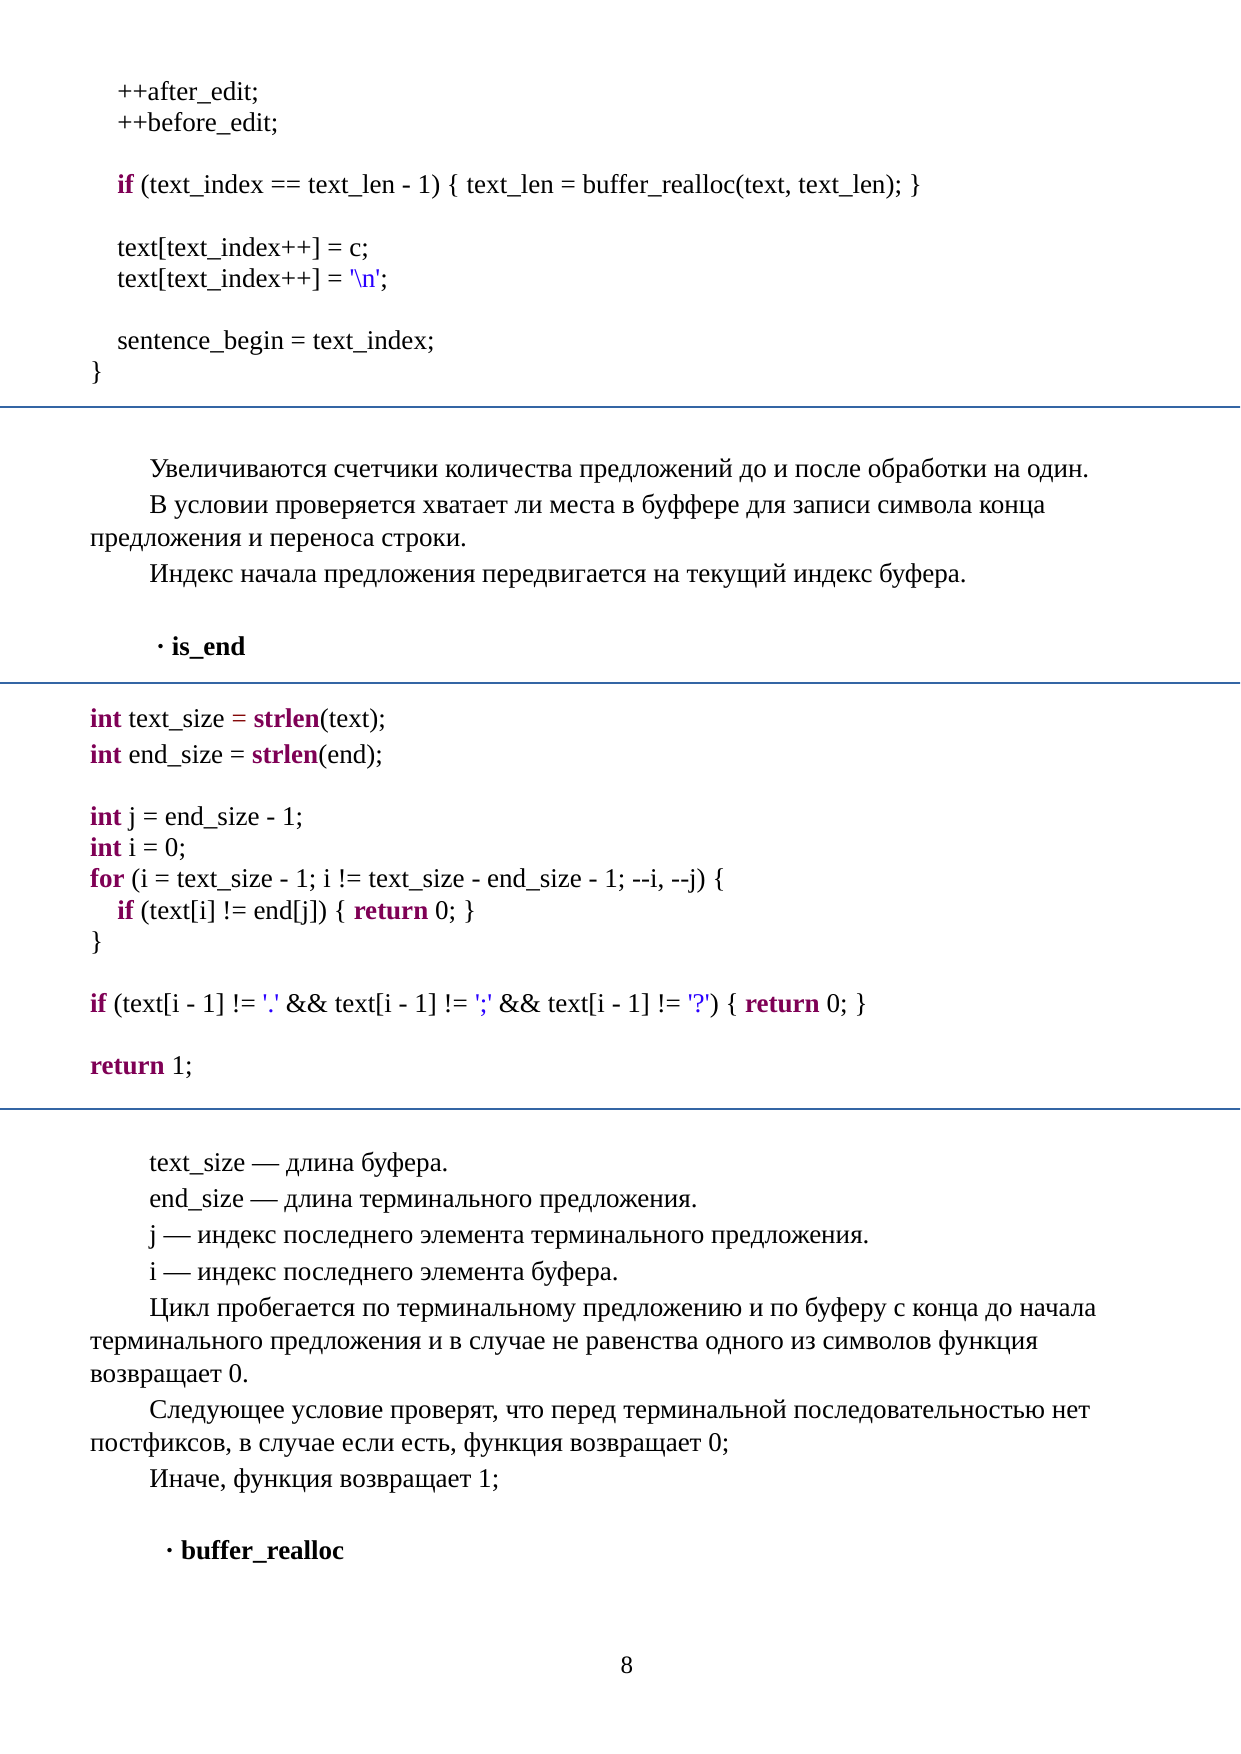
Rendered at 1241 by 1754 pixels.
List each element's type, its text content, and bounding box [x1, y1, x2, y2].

text Иначе, функция возвращает 1; [90, 1462, 1148, 1493]
text sentence_begin = text_index; [90, 324, 1165, 355]
text · buffer_realloc [90, 1534, 1148, 1565]
text if (text[i] != end[j]) { return 0; } [90, 894, 1165, 925]
text ++before_edit; [90, 106, 1165, 137]
text text[text_index++] = '\n'; [90, 262, 1165, 293]
text } [90, 925, 1165, 956]
text for (i = text_size - 1; i != text_size - end_size - 1; --i, --j) { [90, 863, 1165, 894]
text return 1; [90, 1049, 1165, 1081]
text · is_end [90, 629, 1148, 661]
text int j = end_size - 1; [90, 800, 1165, 831]
text ++after_edit; [90, 75, 1165, 106]
text j — индекс последнего элемента терминального предложения. [90, 1218, 1165, 1250]
text text_size — длина буфера. [90, 1146, 1165, 1177]
text } [90, 355, 1165, 386]
text Увеличиваются счетчики количества предложений до и после обработки на один. [90, 452, 1148, 483]
text Индекс начала предложения передвигается на текущий индекс буфера. [90, 557, 1148, 588]
text text[text_index++] = c; [90, 231, 1165, 262]
text end_size — длина терминального предложения. [90, 1182, 1165, 1213]
text int text_size = strlen(text); [90, 702, 1148, 733]
text Цикл пробегается по терминальному предложению и по буферу с конца до начала терминального предложения и в случае не равенства одного из символов функция возвращает 0. [90, 1291, 1148, 1388]
text if (text_index == text_len - 1) { text_len = buffer_realloc(text, text_len); } [90, 168, 1165, 199]
text int end_size = strlen(end); [90, 738, 1165, 769]
text if (text[i - 1] != '.' && text[i - 1] != ';' && text[i - 1] != '?') { return 0; } [90, 987, 1165, 1018]
text i — индекс последнего элемента буфера. [90, 1255, 1165, 1286]
text В условии проверяется хватает ли места в буффере для записи символа конца предложения и переноса строки. [90, 488, 1148, 552]
text int i = 0; [90, 831, 1165, 863]
text Следующее условие проверят, что перед терминальной последовательностью нет постфиксов, в случае если есть, функция возвращает 0; [90, 1393, 1148, 1457]
